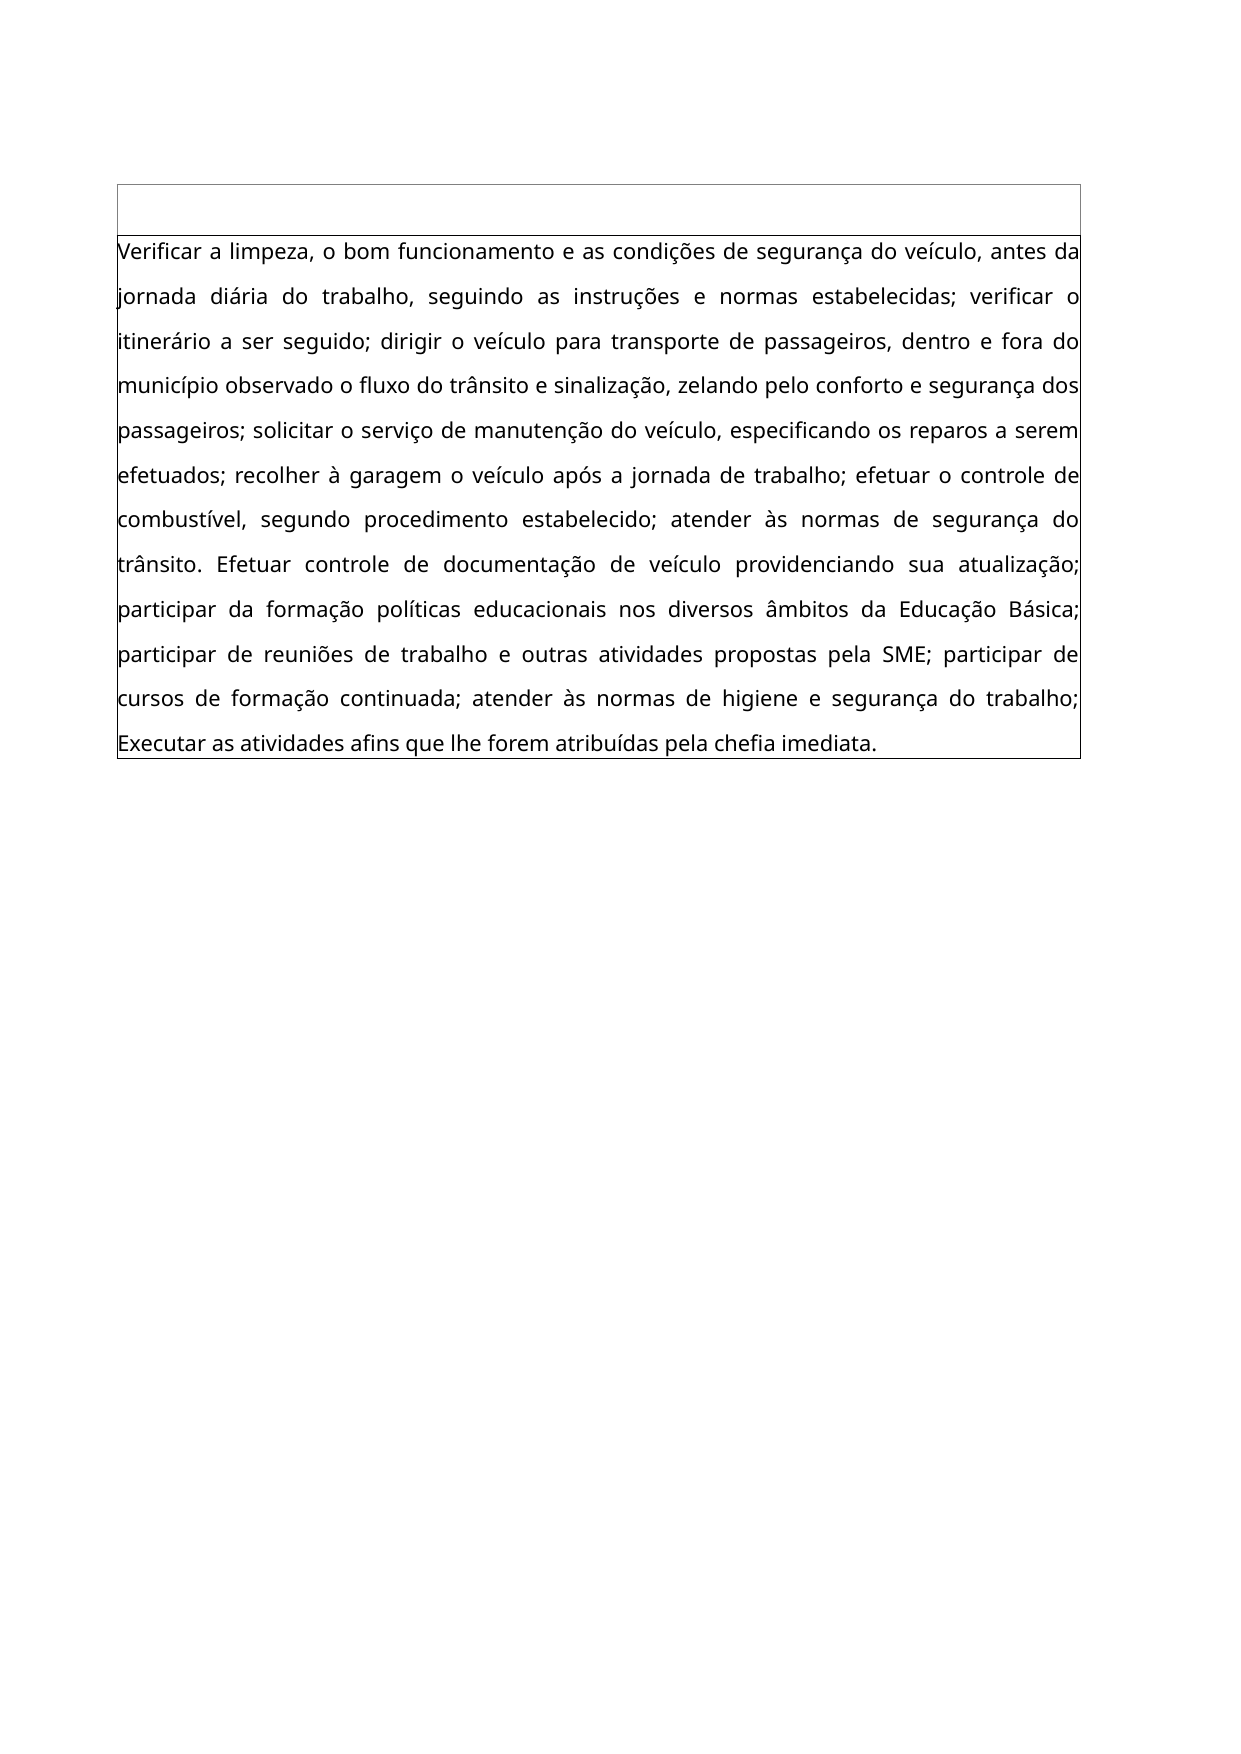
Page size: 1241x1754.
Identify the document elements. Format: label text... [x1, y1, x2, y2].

table_cell Verificar a limpeza, o bom funcionamento e as condições de segurança do veículo, antes da jornada diária do trabalho, seguindo as instruções e normas estabelecidas; verificar o itinerário a ser seguido; dirigir o veículo para transporte de passageiros, dentro e fora do município observado o fluxo do trânsito e sinalização, zelando pelo conforto e segurança dos passageiros; solicitar o serviço de manutenção do veículo, especificando os reparos a serem efetuados; recolher à garagem o veículo após a jornada de trabalho; efetuar o controle de combustível, segundo procedimento estabelecido; atender às normas de segurança do trânsito. Efetuar controle de documentação de veículo providenciando sua atualização; participar da formação políticas educacionais nos diversos âmbitos da Educação Básica; participar de reuniões de trabalho e outras atividades propostas pela SME; participar de cursos de formação continuada; atender às normas de higiene e segurança do trabalho; Executar as atividades afins que lhe forem atribuídas pela chefia imediata. [118, 236, 1080, 758]
table_header Atribuições do Cargo de Agente de Administração da Educação [118, 185, 1080, 235]
